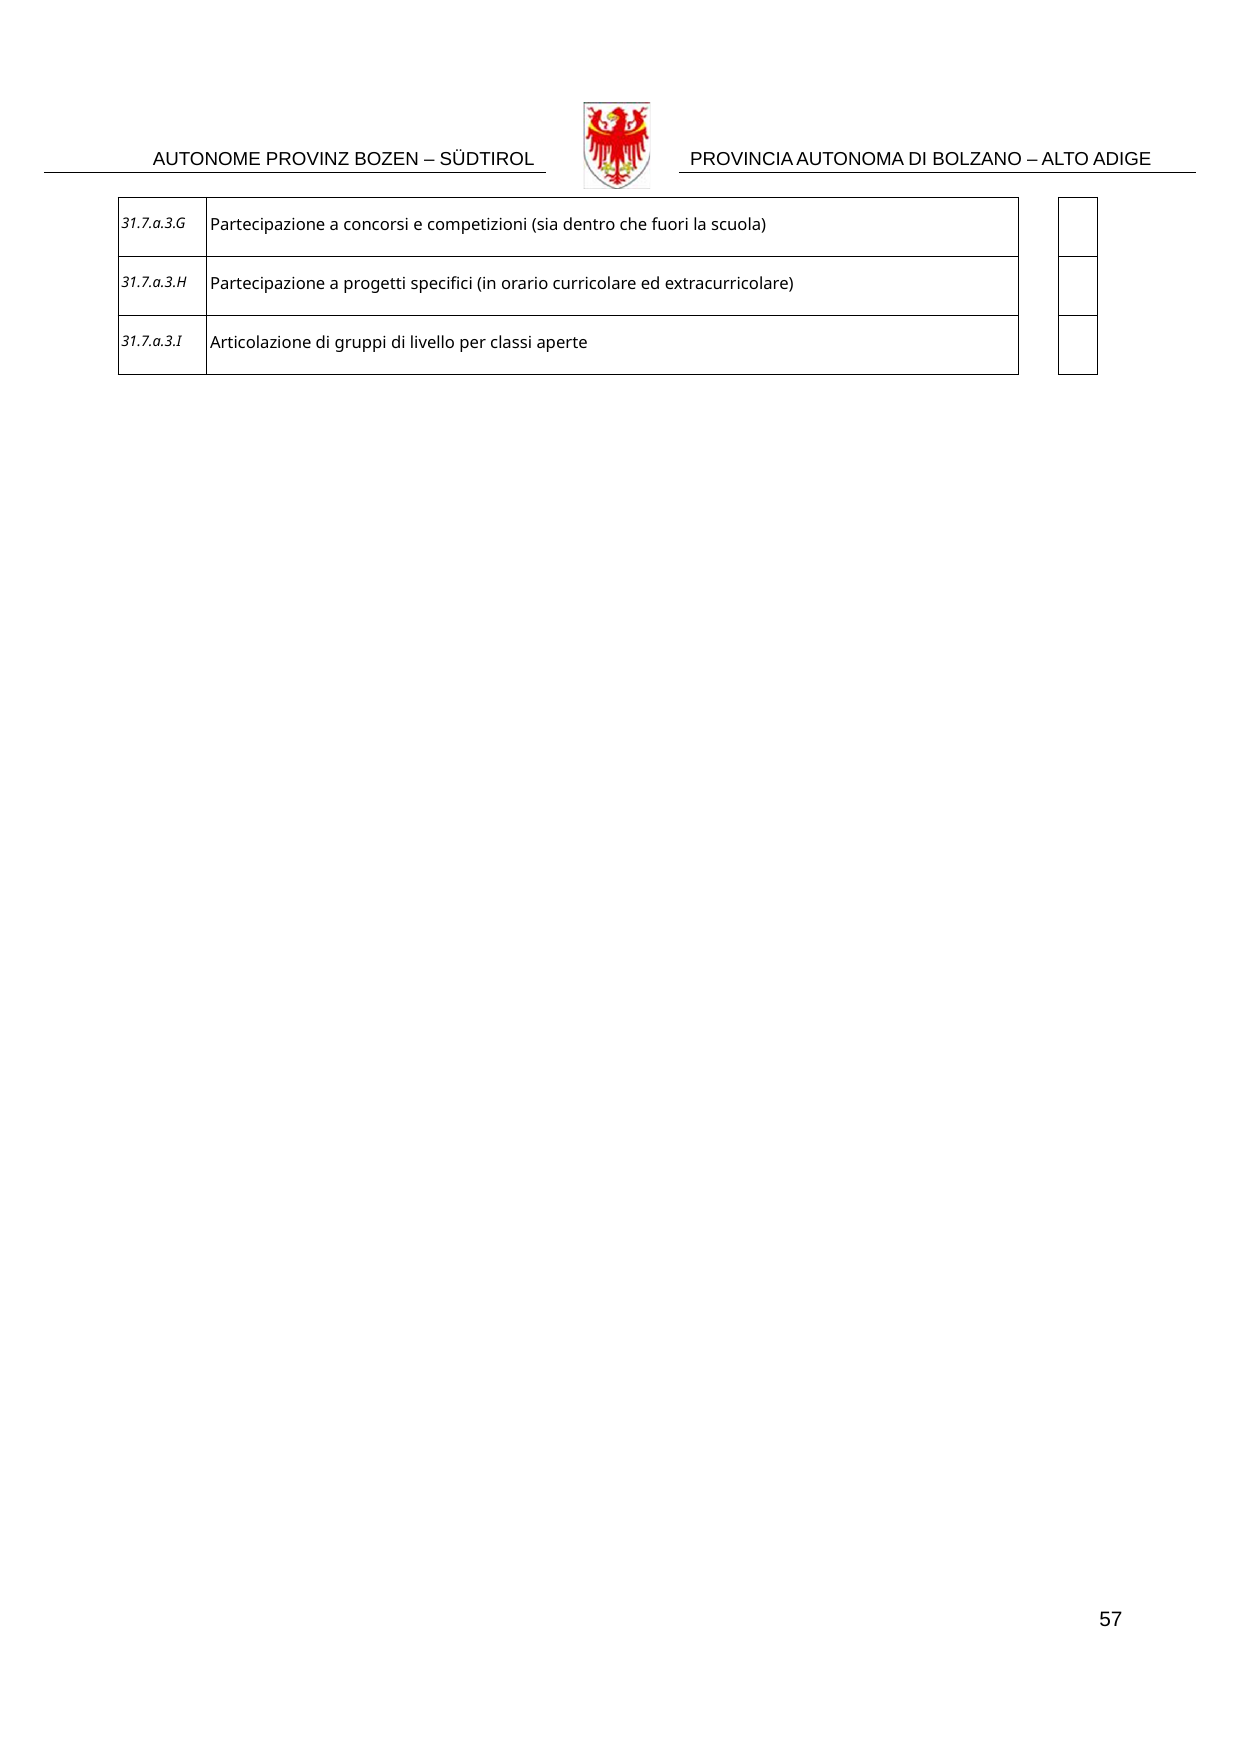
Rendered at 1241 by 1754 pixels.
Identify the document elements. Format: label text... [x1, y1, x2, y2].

table_cell [1059, 257, 1097, 315]
table_cell 31.7.a.3.G [119, 198, 206, 256]
table_cell 31.7.a.3.H [119, 257, 206, 315]
table_cell [1098, 315, 1137, 374]
table_cell [1019, 197, 1058, 256]
table_cell Partecipazione a progetti specifici (in orario curricolare ed extracurricolare) [207, 257, 1018, 315]
table_cell Articolazione di gruppi di livello per classi aperte [207, 316, 1018, 374]
table_cell [1019, 256, 1058, 315]
table_cell 31.7.a.3.I [119, 316, 206, 374]
table_cell Partecipazione a concorsi e competizioni (sia dentro che fuori la scuola) [207, 198, 1018, 256]
table_cell [1098, 256, 1137, 315]
table_cell [1019, 315, 1058, 374]
table_cell [1059, 316, 1097, 374]
table_cell [1059, 198, 1097, 256]
table_cell [1098, 197, 1137, 256]
